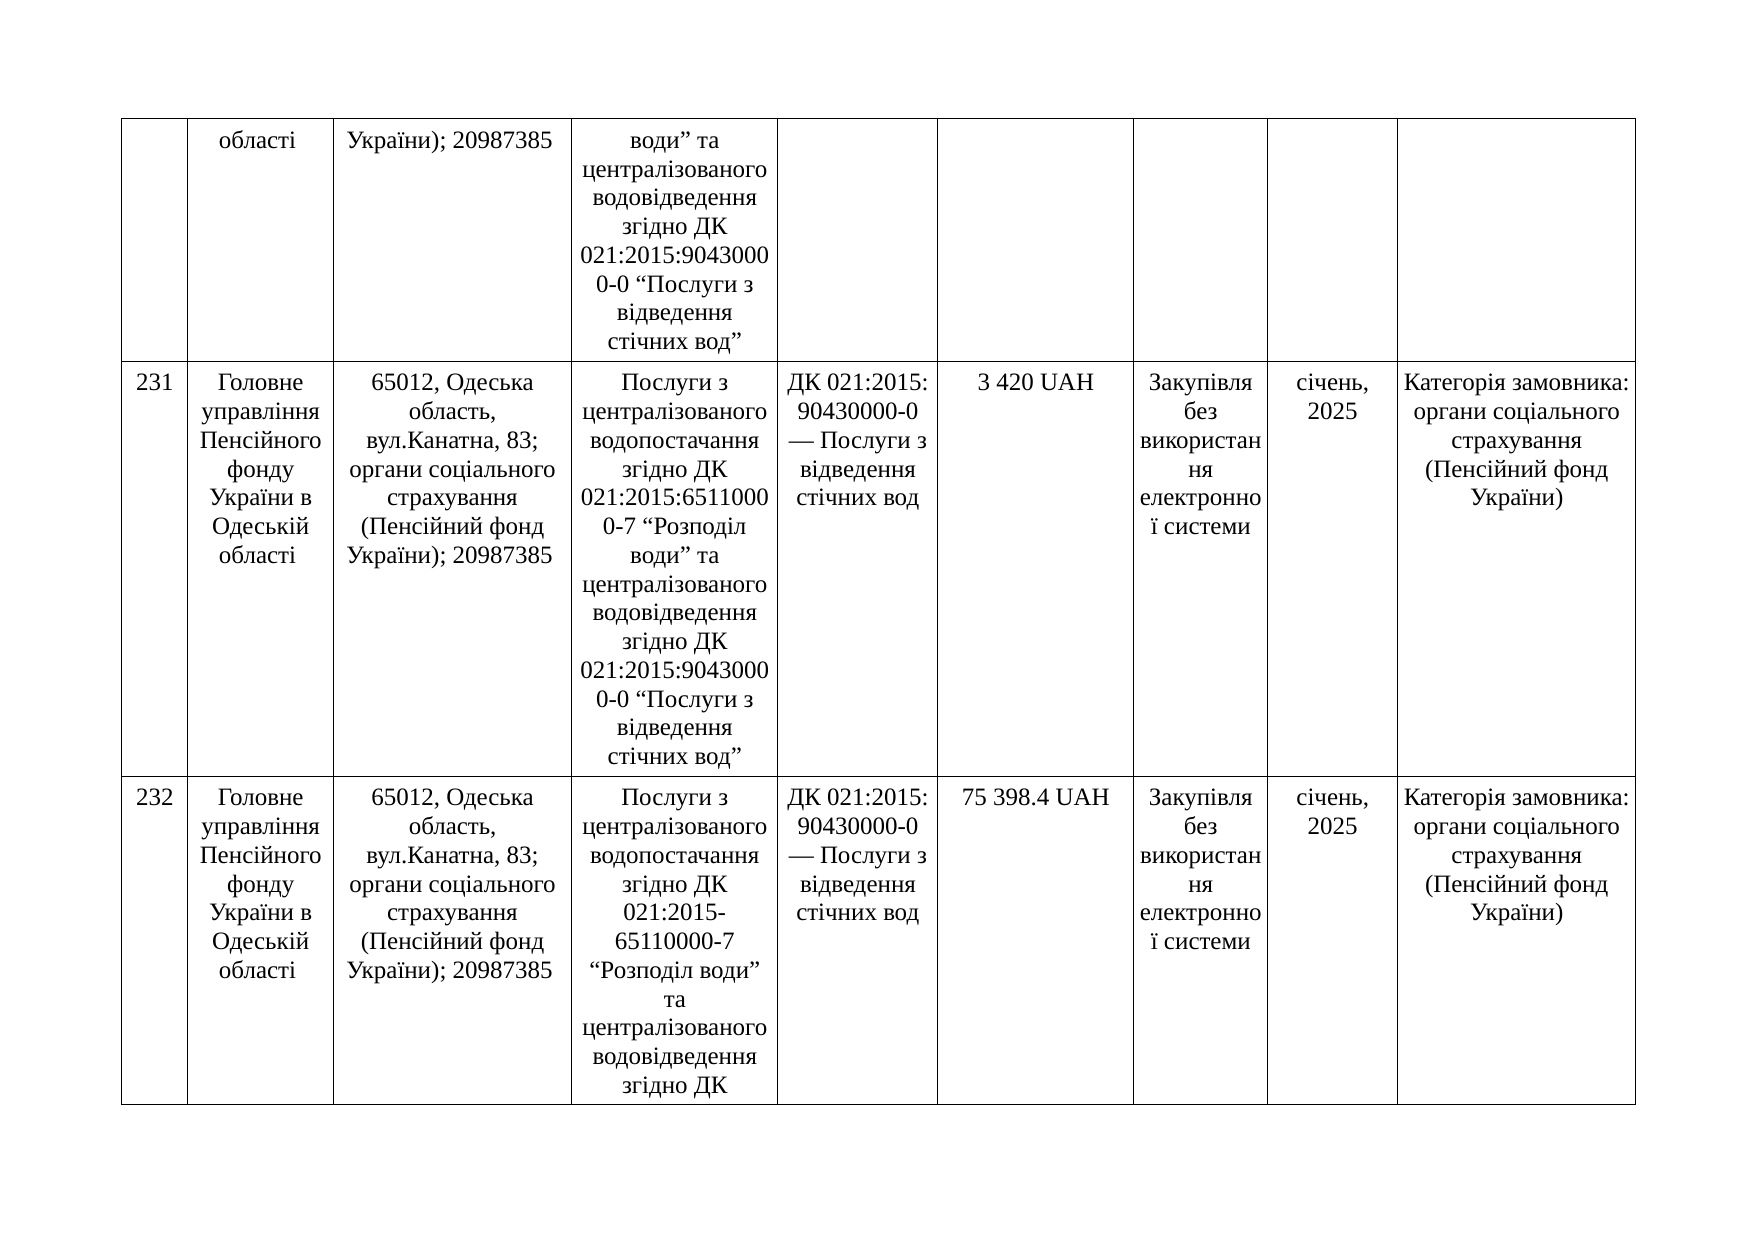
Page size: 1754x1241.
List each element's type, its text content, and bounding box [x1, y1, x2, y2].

table_cell 232 [122, 777, 187, 1104]
table_cell Головне управління Пенсійного фонду України в Одеській області [188, 777, 333, 1104]
table_cell ДК 021:2015: 90430000-0 — Послуги з відведення стічних вод [778, 362, 937, 776]
table_cell 3 420 UAH [938, 362, 1133, 776]
table_cell Закупівля без використання електронної системи [1134, 777, 1267, 1104]
table_cell України); 20987385 [334, 119, 571, 361]
table_cell Головне управління Пенсійного фонду України в Одеській області [188, 362, 333, 776]
table_cell води” та централізованого водовідведення згідно ДК 021:2015:90430000-0 “Послуги з відведення стічних вод” [572, 119, 777, 361]
table_cell Закупівля без використання електронної системи [1134, 362, 1267, 776]
table_cell Послуги з централізованого водопостачання згідно ДК 021:2015:65110000-7 “Розподіл води” та централізованого водовідведення згідно ДК 021:2015:90430000-0 “Послуги з відведення стічних вод” [572, 362, 777, 776]
table_cell 231 [122, 362, 187, 776]
table_cell ДК 021:2015: 90430000-0 — Послуги з відведення стічних вод [778, 777, 937, 1104]
table_cell січень, 2025 [1268, 362, 1397, 776]
table_cell 75 398.4 UAH [938, 777, 1133, 1104]
table_cell 65012, Одеська область, вул.Канатна, 83; органи соціального страхування (Пенсійний фонд України); 20987385 [334, 362, 571, 776]
table_cell Категорія замовника: органи соціального страхування (Пенсійний фонд України) [1398, 777, 1635, 1104]
table_cell [122, 119, 187, 361]
table_cell 65012, Одеська область, вул.Канатна, 83; органи соціального страхування (Пенсійний фонд України); 20987385 [334, 777, 571, 1104]
table_cell Категорія замовника: органи соціального страхування (Пенсійний фонд України) [1398, 362, 1635, 776]
table_cell [1268, 119, 1397, 361]
table_cell [1398, 119, 1635, 361]
table_cell січень, 2025 [1268, 777, 1397, 1104]
table_cell [778, 119, 937, 361]
table_cell Послуги з централізованого водопостачання згідно ДК 021:2015-65110000-7 “Розподіл води” та централізованого водовідведення згідно ДК [572, 777, 777, 1104]
table_cell [938, 119, 1133, 361]
table_cell області [188, 119, 333, 361]
table_cell [1134, 119, 1267, 361]
